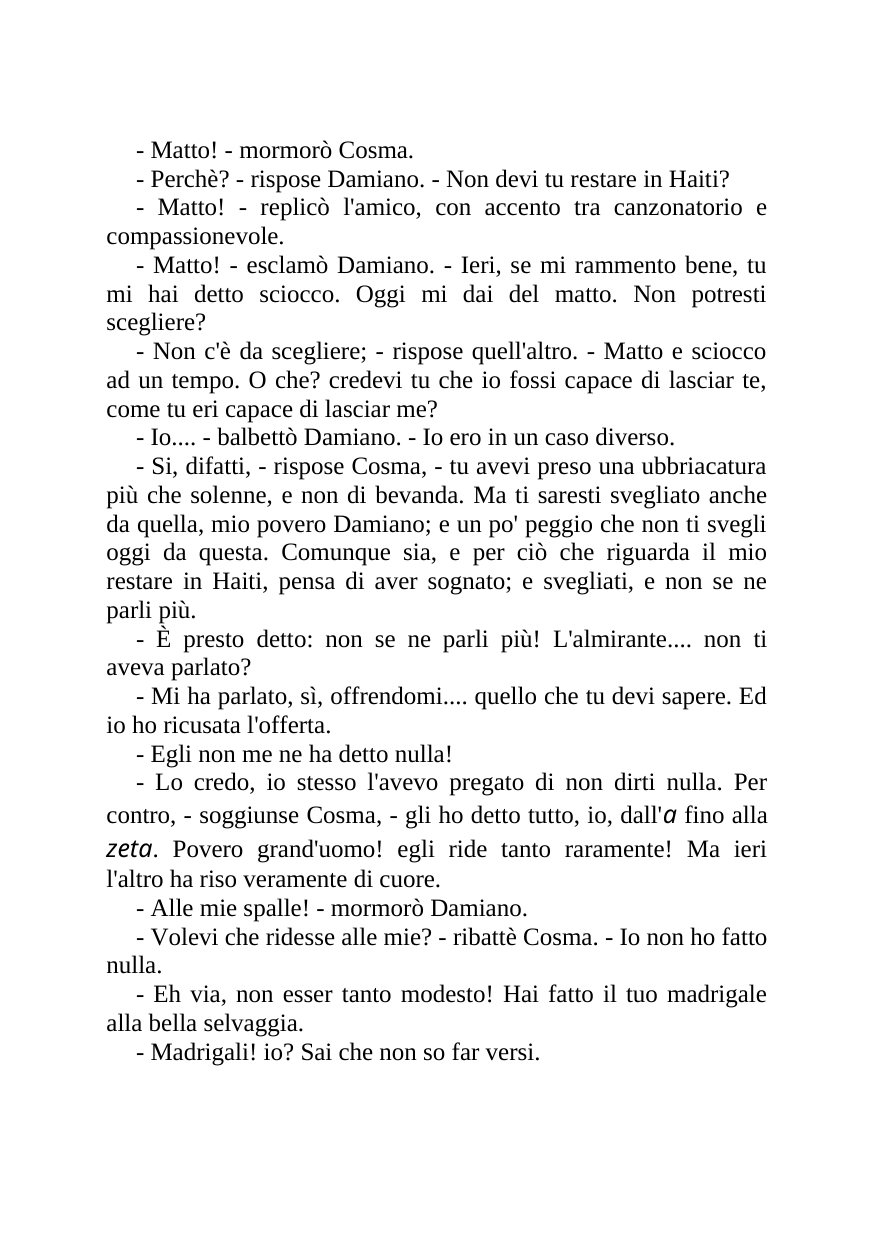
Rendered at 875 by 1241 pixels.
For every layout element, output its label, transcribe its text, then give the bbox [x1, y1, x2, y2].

text - Matto! - replicò l'amico, con accento tra canzonatorio e compassionevole. [106, 192, 768, 250]
text - Perchè? - rispose Damiano. - Non devi tu restare in Haiti? [106, 164, 768, 192]
text - Mi ha parlato, sì, offrendomi.... quello che tu devi sapere. Ed io ho ricusata l'offerta. [106, 681, 768, 739]
text - È presto detto: non se ne parli più! L'almirante.... non ti aveva parlato? [106, 624, 768, 681]
text - Si, difatti, - rispose Cosma, - tu avevi preso una ubbriacatura più che solenne, e non di bevanda. Ma ti saresti svegliato anche da quella, mio povero Damiano; e un po' peggio che non ti svegli oggi da questa. Comunque sia, e per ciò che riguarda il mio restare in Haiti, pensa di aver sognato; e svegliati, e non se ne parli più. [106, 451, 768, 624]
text - Volevi che ridesse alle mie? - ribattè Cosma. - Io non ho fatto nulla. [106, 922, 768, 979]
text - Eh via, non esser tanto modesto! Hai fatto il tuo madrigale alla bella selvaggia. [106, 979, 768, 1037]
text - Madrigali! io? Sai che non so far versi. [106, 1037, 768, 1066]
text - Matto! - mormorò Cosma. [106, 135, 768, 164]
text - Non c'è da scegliere; - rispose quell'altro. - Matto e sciocco ad un tempo. O che? credevi tu che io fossi capace di lasciar te, come tu eri capace di lasciar me? [106, 336, 768, 422]
text - Lo credo, io stesso l'avevo pregato di non dirti nulla. Per contro, - soggiunse Cosma, - gli ho detto tutto, io, dall'a fino alla zeta. Povero grand'uomo! egli ride tanto raramente! Ma ieri l'altro ha riso veramente di cuore. [106, 767, 768, 893]
text - Alle mie spalle! - mormorò Damiano. [106, 893, 768, 922]
text - Matto! - esclamò Damiano. - Ieri, se mi rammento bene, tu mi hai detto sciocco. Oggi mi dai del matto. Non potresti scegliere? [106, 250, 768, 336]
text - Io.... - balbettò Damiano. - Io ero in un caso diverso. [106, 422, 768, 451]
text - Egli non me ne ha detto nulla! [106, 739, 768, 767]
